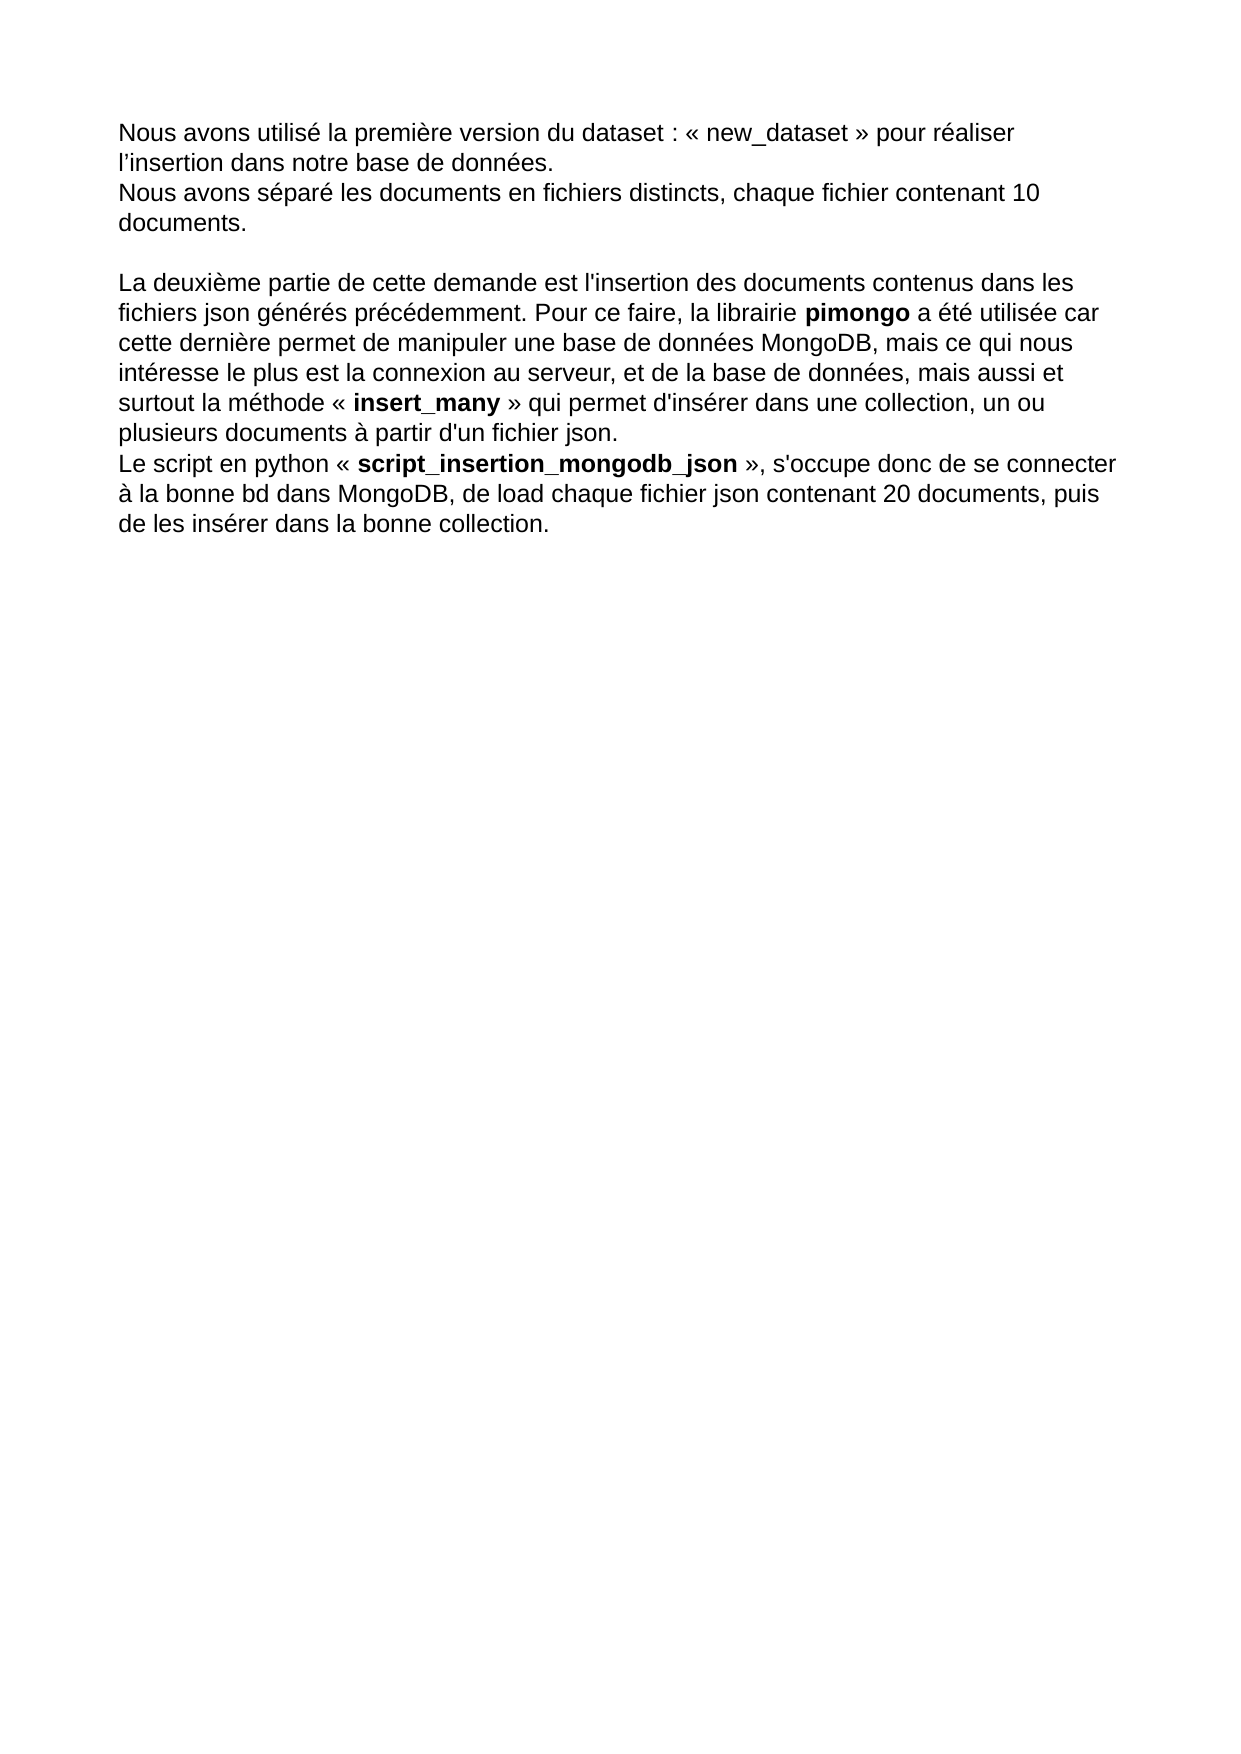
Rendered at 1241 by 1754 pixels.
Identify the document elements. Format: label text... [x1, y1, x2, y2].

text La deuxième partie de cette demande est l'insertion des documents contenus dans les fichiers json générés précédemment. Pour ce faire, la librairie pimongo a été utilisée car cette dernière permet de manipuler une base de données MongoDB, mais ce qui nous intéresse le plus est la connexion au serveur, et de la base de données, mais aussi et surtout la méthode « insert_many » qui permet d'insérer dans une collection, un ou plusieurs documents à partir d'un fichier json. [118, 268, 1122, 447]
text Nous avons utilisé la première version du dataset : « new_dataset » pour réaliser l’insertion dans notre base de données. [118, 118, 1122, 177]
text Le script en python « script_insertion_mongodb_json », s'occupe donc de se connecter à la bonne bd dans MongoDB, de load chaque fichier json contenant 20 documents, puis de les insérer dans la bonne collection. [118, 448, 1122, 537]
text Nous avons séparé les documents en fichiers distincts, chaque fichier contenant 10 documents. [118, 178, 1122, 237]
